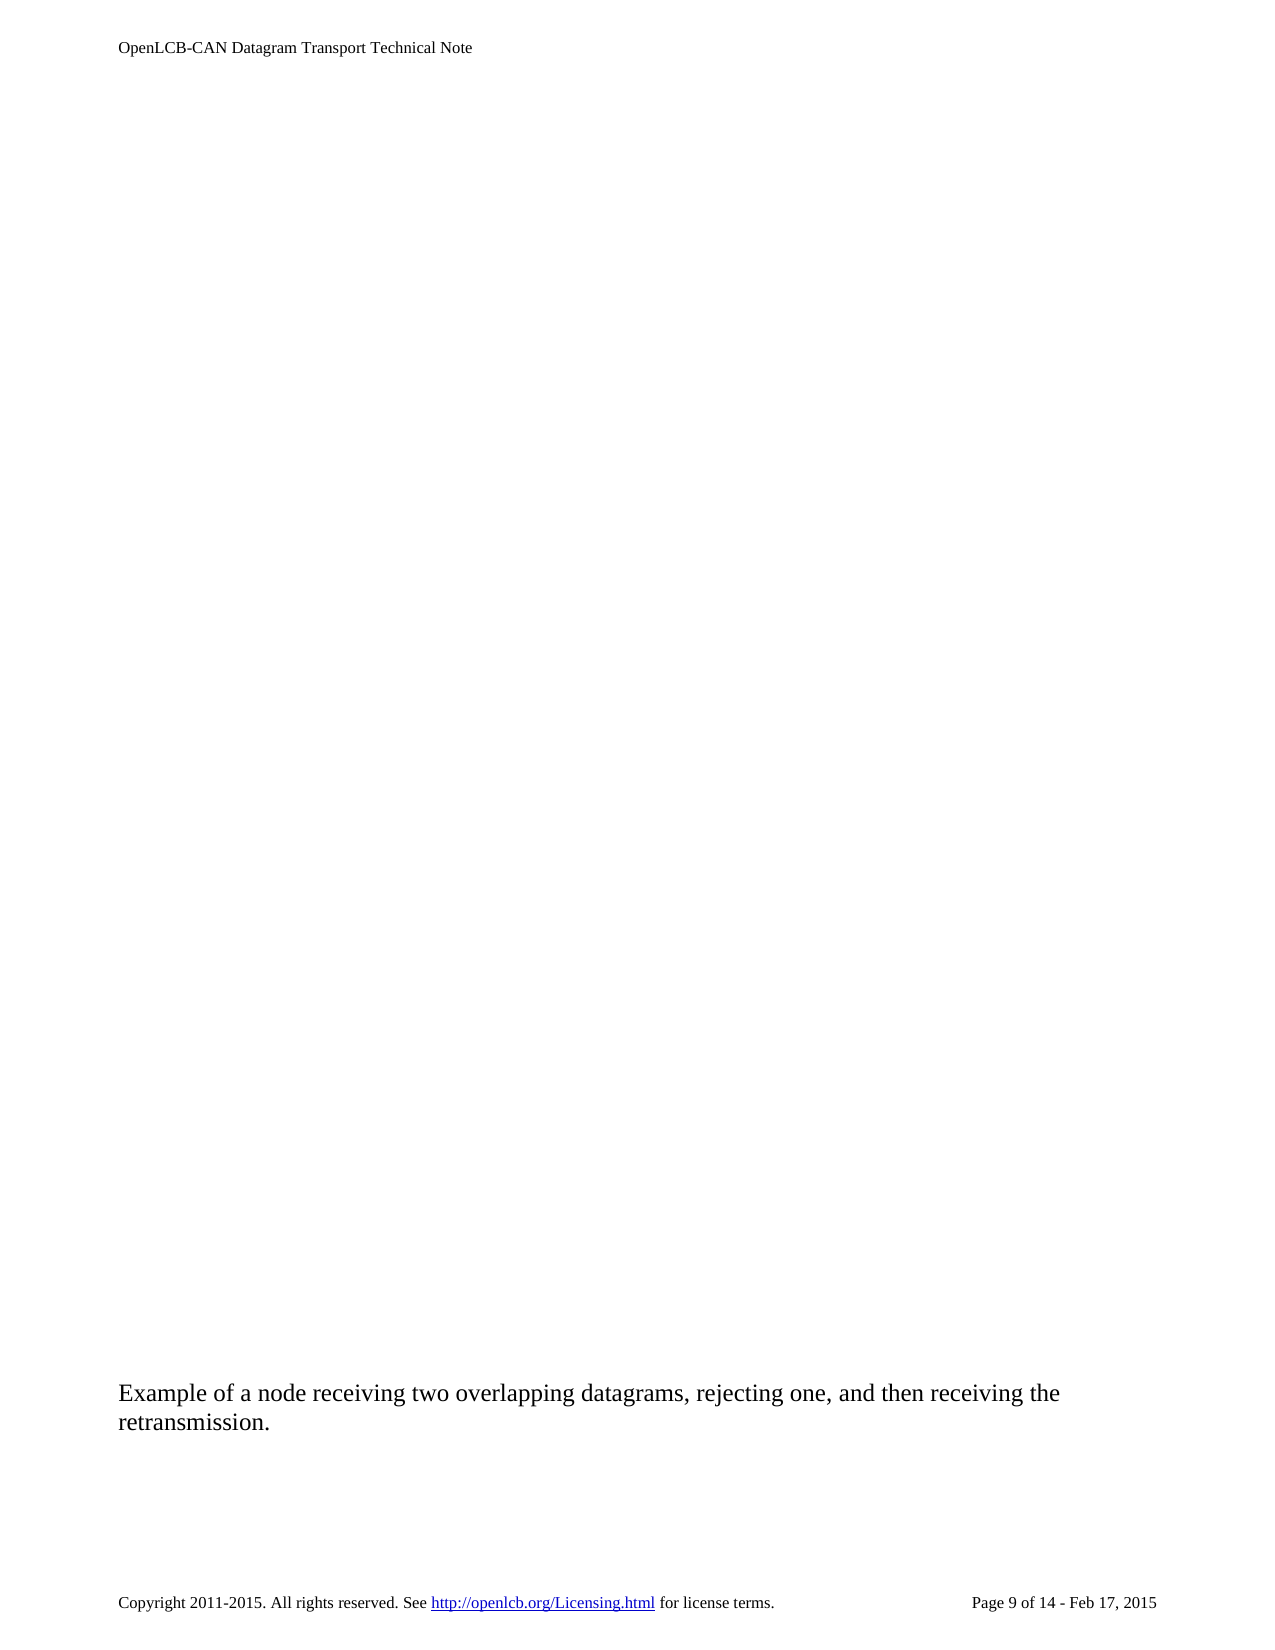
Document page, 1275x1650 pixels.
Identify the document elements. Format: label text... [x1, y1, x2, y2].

text Example of a node receiving two overlapping datagrams, rejecting one, and then receiving the retransmission. [118, 1378, 1157, 1436]
